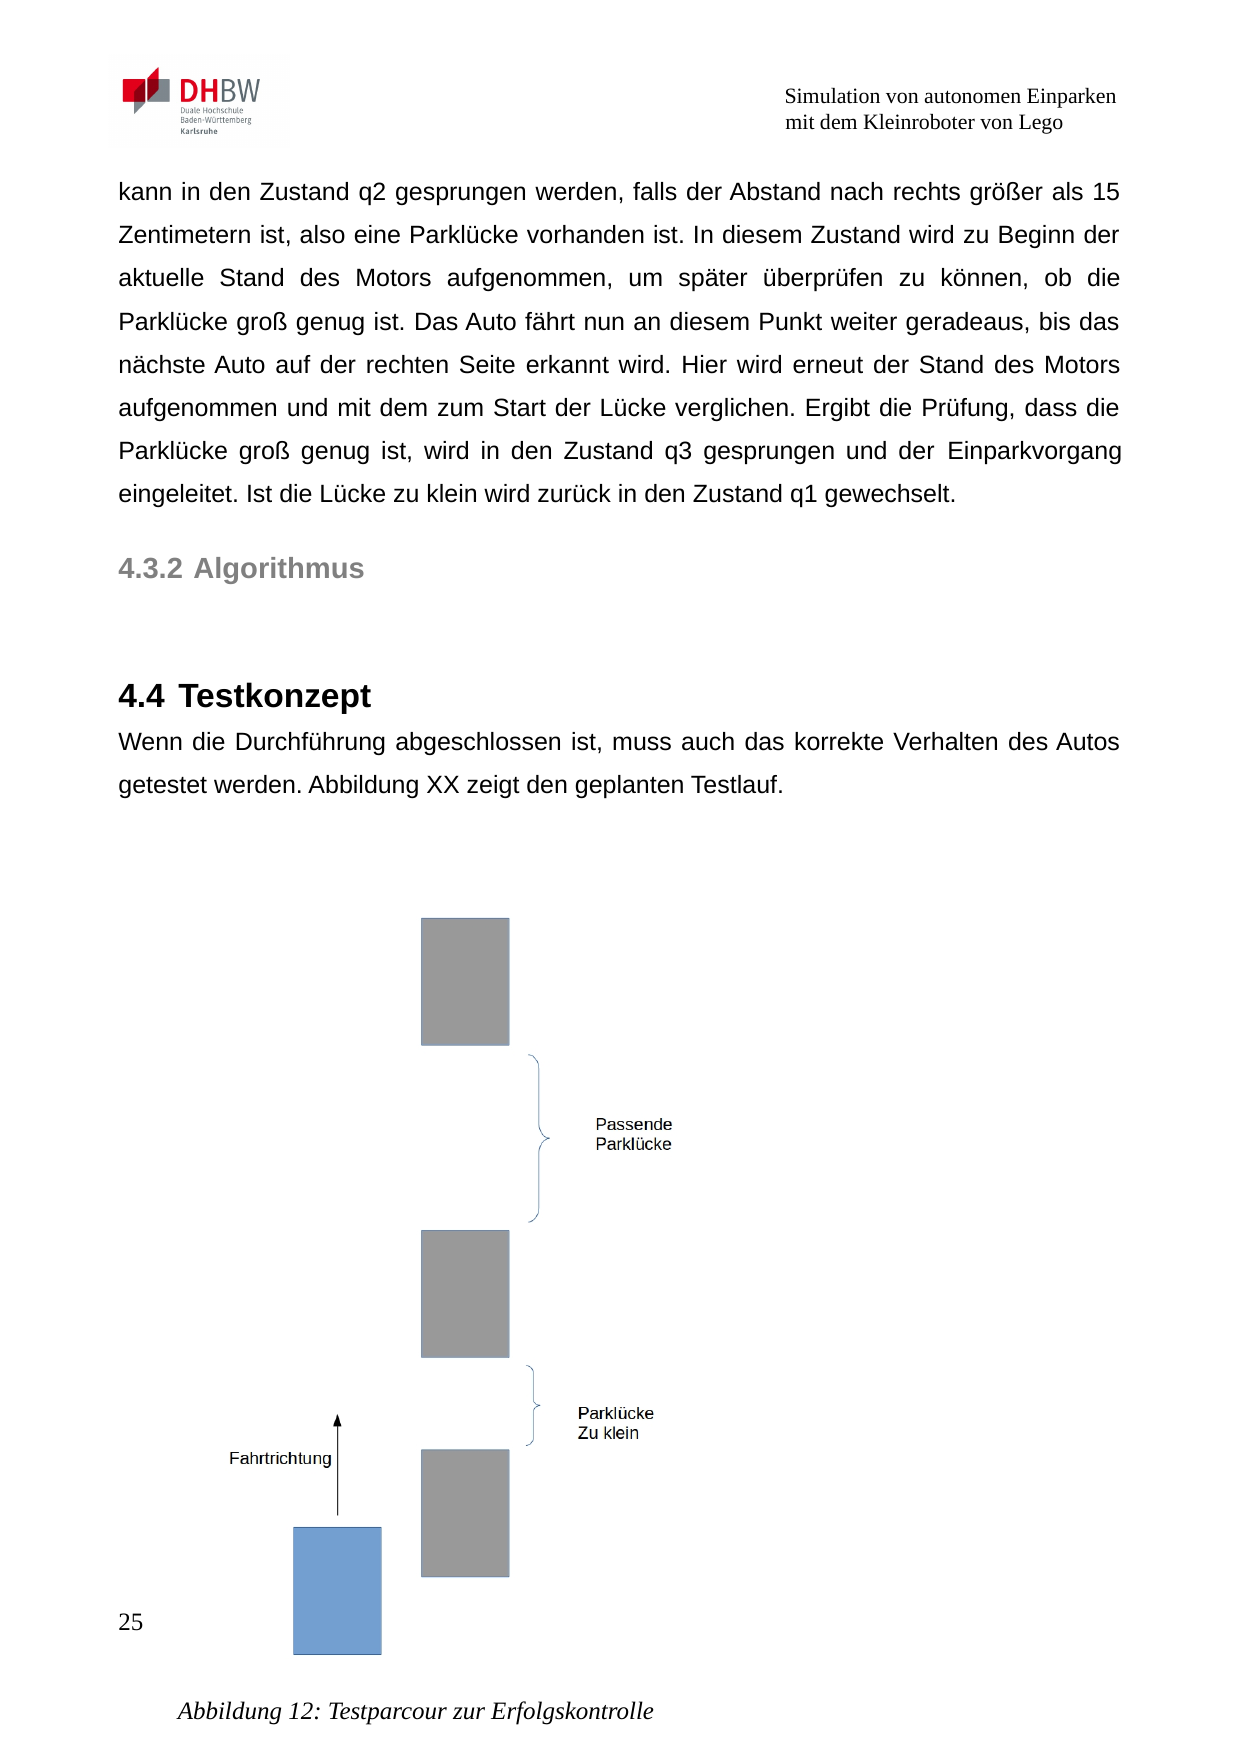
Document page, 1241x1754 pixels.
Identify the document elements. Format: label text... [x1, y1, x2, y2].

picture [108, 54, 291, 148]
subtitle Algorithmus [118, 551, 1122, 585]
text Abbildung 12: Testparcour zur Erfolgskontrolle [178, 1696, 753, 1725]
text kann in den Zustand q2 gesprungen werden, falls der Abstand nach rechts größer als 15 Zentimetern ist, also eine Parklücke vorhanden ist. In diesem Zustand wird zu Beginn der aktuelle Stand des Motors aufgenommen, um später überprüfen zu können, ob die Parklücke groß genug ist. Das Auto fährt nun an diesem Punkt weiter geradeaus, bis das nächste Auto auf der rechten Seite erkannt wird. Hier wird erneut der Stand des Motors aufgenommen und mit dem zum Start der Lücke verglichen. Ergibt die Prüfung, dass die Parklücke groß genug ist, wird in den Zustand q3 gesprungen und der Einparkvorgang eingeleitet. Ist die Lücke zu klein wird zurück in den Zustand q1 gewechselt. [118, 177, 1122, 508]
text Wenn die Durchführung abgeschlossen ist, muss auch das korrekte Verhalten des Autos getestet werden. Abbildung XX zeigt den geplanten Testlauf. [118, 727, 1122, 799]
picture [177, 881, 754, 1696]
subtitle Testkonzept [118, 676, 1122, 714]
